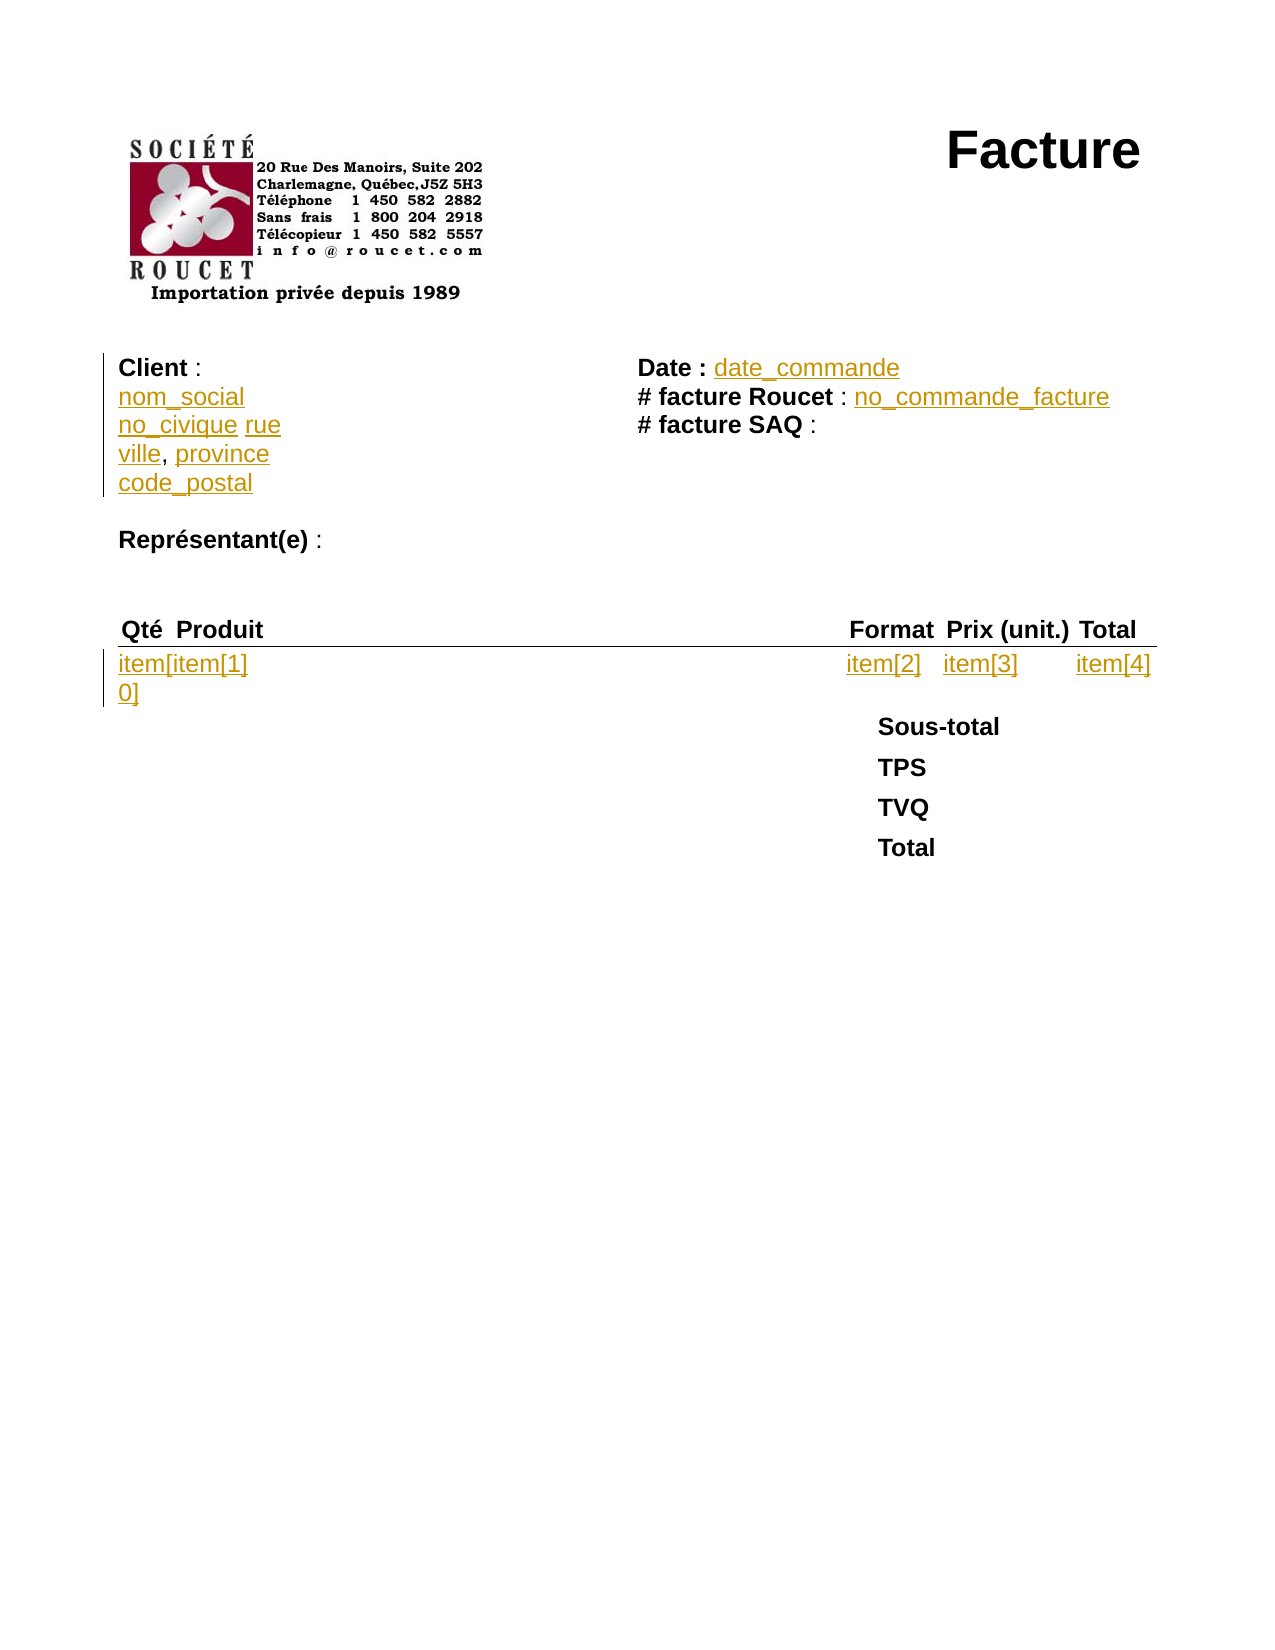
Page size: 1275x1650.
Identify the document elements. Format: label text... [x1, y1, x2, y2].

text Facture [118, 118, 1157, 132]
table_header Sous-total [872, 707, 1025, 747]
table_header Qté [118, 612, 173, 646]
table_header Date : date_commande # facture Roucet : no_commande_facture # facture SAQ : [638, 353, 1157, 554]
table_cell Total [872, 827, 1025, 867]
table_cell item[ [118, 649, 173, 674]
table_header Produit [173, 612, 846, 646]
table_header Prix (unit.) [943, 612, 1076, 646]
table_header Format [846, 612, 943, 646]
table_cell item[3] [943, 649, 1076, 707]
table_cell [1025, 747, 1158, 787]
table_header [1025, 707, 1158, 747]
table_cell item[2] [846, 649, 943, 707]
table_header Client : nom_social no_civique rue ville, province code_postal Représentant(e) : [118, 353, 637, 554]
table_cell TPS [872, 747, 1025, 787]
table_cell 0] [118, 675, 173, 707]
table_cell [1025, 827, 1158, 867]
table_cell item[1] [173, 649, 846, 707]
picture [126, 132, 487, 306]
table_header Total [1076, 612, 1157, 646]
table_cell [1025, 787, 1158, 827]
table_cell item[4] [1076, 649, 1157, 707]
table_cell TVQ [872, 787, 1025, 827]
